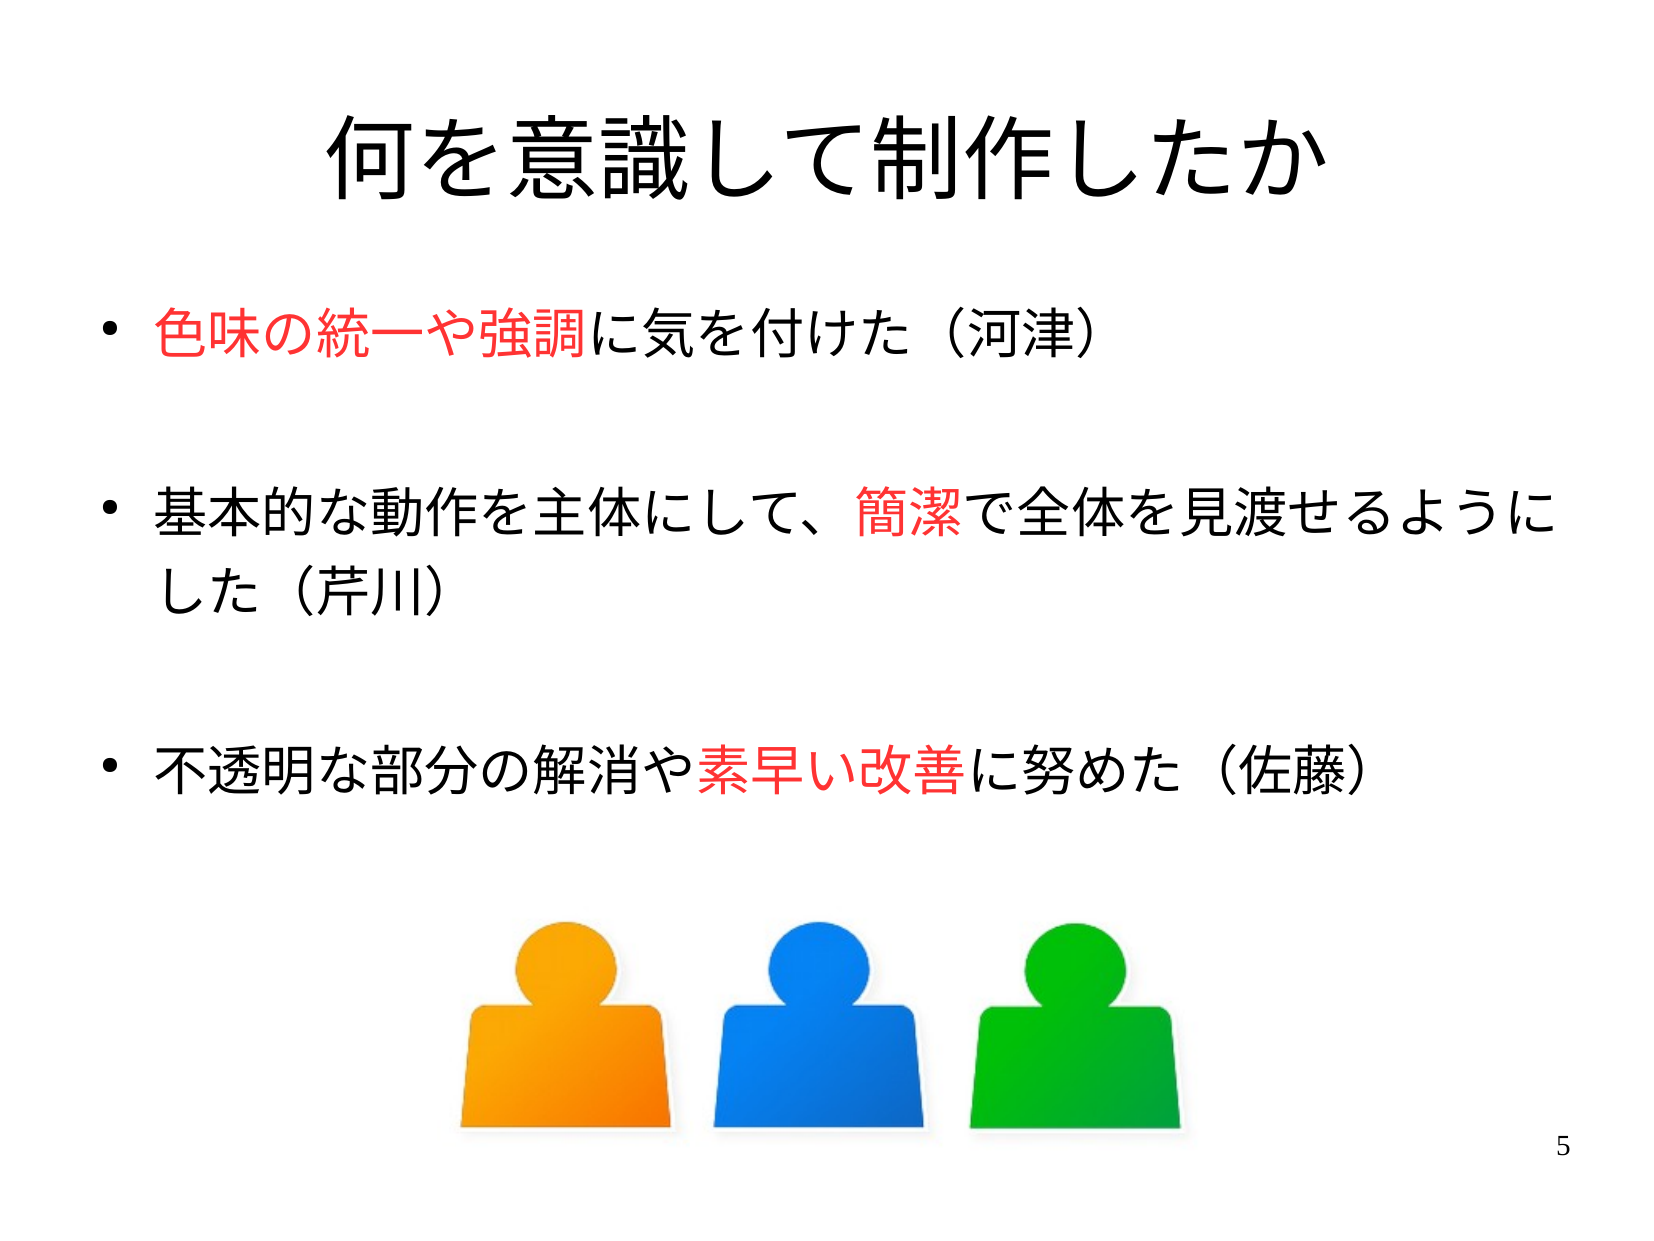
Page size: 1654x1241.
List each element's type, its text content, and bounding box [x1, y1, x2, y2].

picture [437, 894, 1218, 1173]
list 色味の統一や強調に気を付けた（河津） 基本的な動作を主体にして、簡潔で全体を見渡せるようにした（芹川） 不透明な部分の解消や素早い改善に努めた（佐藤） [82, 290, 1571, 1010]
title 何を意識して制作したか [82, 49, 1571, 257]
